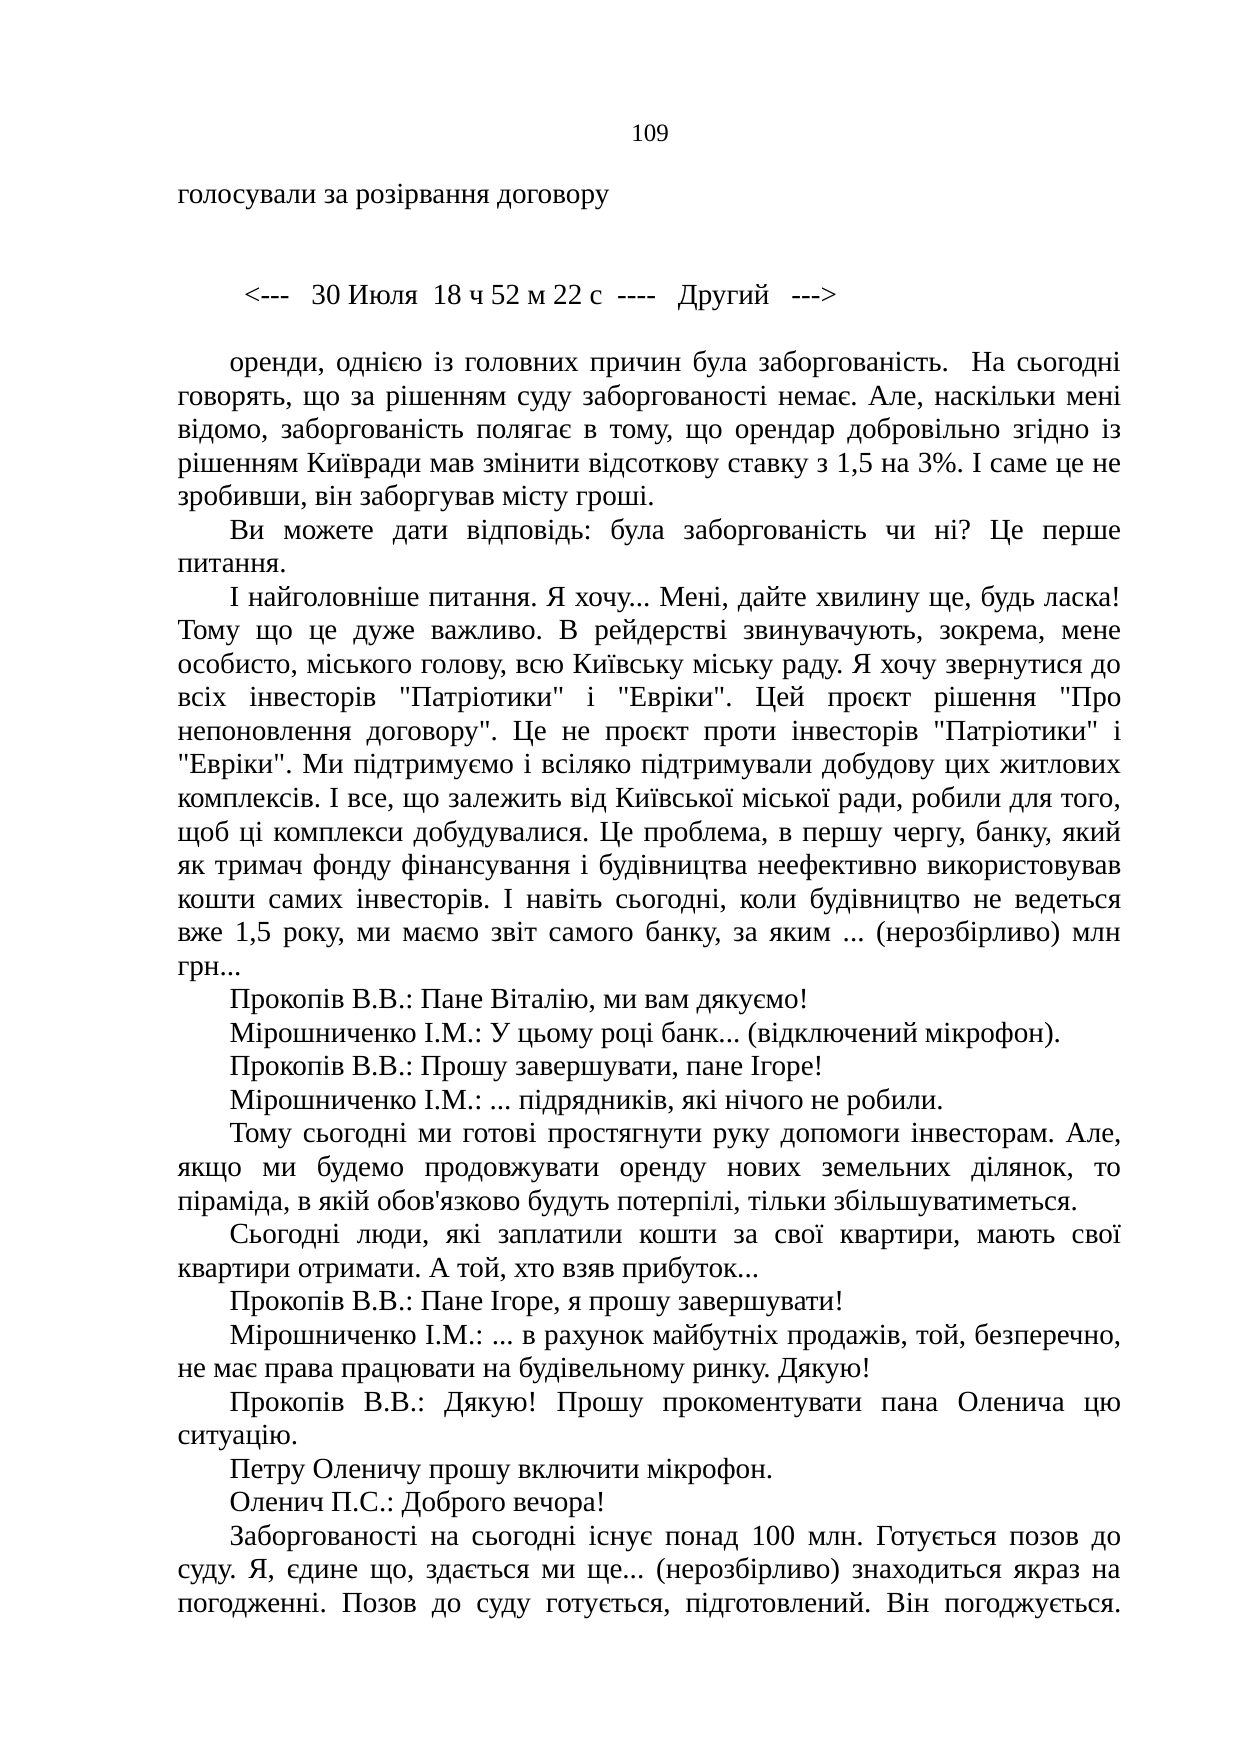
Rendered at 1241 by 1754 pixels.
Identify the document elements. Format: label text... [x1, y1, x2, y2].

text <--- 30 Июля 18 ч 52 м 22 с ---- Другий ---> [177, 277, 1122, 311]
text Прокопів В.В.: Дякую! Прошу прокоментувати пана Оленича цю ситуацію. [177, 1384, 1122, 1451]
text Тому сьогодні ми готові простягнути руку допомоги інвесторам. Але, якщо ми будемо продовжувати оренду нових земельних ділянок, то піраміда, в якій обов'язково будуть потерпілі, тільки збільшуватиметься. [177, 1116, 1122, 1216]
text Прокопів В.В.: Пане Віталію, ми вам дякуємо! [177, 981, 1122, 1015]
text Прокопів В.В.: Прошу завершувати, пане Ігоре! [177, 1048, 1122, 1082]
text Петру Оленичу прошу включити мікрофон. [177, 1451, 1122, 1484]
text оренди, однією із головних причин була заборгованість. На сьогодні говорять, що за рішенням суду заборгованості немає. Але, наскільки мені відомо, заборгованість полягає в тому, що орендар добровільно згідно із рішенням Київради мав змінити відсоткову ставку з 1,5 на 3%. І саме це не зробивши, він заборгував місту гроші. [177, 344, 1122, 512]
text І найголовніше питання. Я хочу... Мені, дайте хвилину ще, будь ласка! Тому що це дуже важливо. В рейдерстві звинувачують, зокрема, мене особисто, міського голову, всю Київську міську раду. Я хочу звернутися до всіх інвесторів "Патріотики" і "Евріки". Цей проєкт рішення "Про непоновлення договору". Це не проєкт проти інвесторів "Патріотики" і "Евріки". Ми підтримуємо і всіляко підтримували добудову цих житлових комплексів. І все, що залежить від Київської міської ради, робили для того, щоб ці комплекси добудувалися. Це проблема, в першу чергу, банку, який як тримач фонду фінансування і будівництва неефективно використовував кошти самих інвесторів. І навіть сьогодні, коли будівництво не ведеться вже 1,5 року, ми маємо звіт самого банку, за яким ... (нерозбірливо) млн грн... [177, 579, 1122, 981]
text голосували за розірвання договору [177, 176, 1122, 210]
text Ви можете дати відповідь: була заборгованість чи ні? Це перше питання. [177, 512, 1122, 579]
text Заборгованості на сьогодні існує понад 100 млн. Готується позов до суду. Я, єдине що, здається ми ще... (нерозбірливо) знаходиться якраз на погодженні. Позов до суду готується, підготовлений. Він погоджується. [177, 1518, 1122, 1619]
text Мірошниченко І.М.: ... в рахунок майбутніх продажів, той, безперечно, не має права працювати на будівельному ринку. Дякую! [177, 1317, 1122, 1384]
text Сьогодні люди, які заплатили кошти за свої квартири, мають свої квартири отримати. А той, хто взяв прибуток... [177, 1216, 1122, 1283]
text Мірошниченко І.М.: ... підрядників, які нічого не робили. [177, 1082, 1122, 1116]
text Оленич П.С.: Доброго вечора! [177, 1484, 1122, 1518]
text Прокопів В.В.: Пане Ігоре, я прошу завершувати! [177, 1283, 1122, 1317]
text Мірошниченко І.М.: У цьому році банк... (відключений мікрофон). [177, 1015, 1122, 1048]
